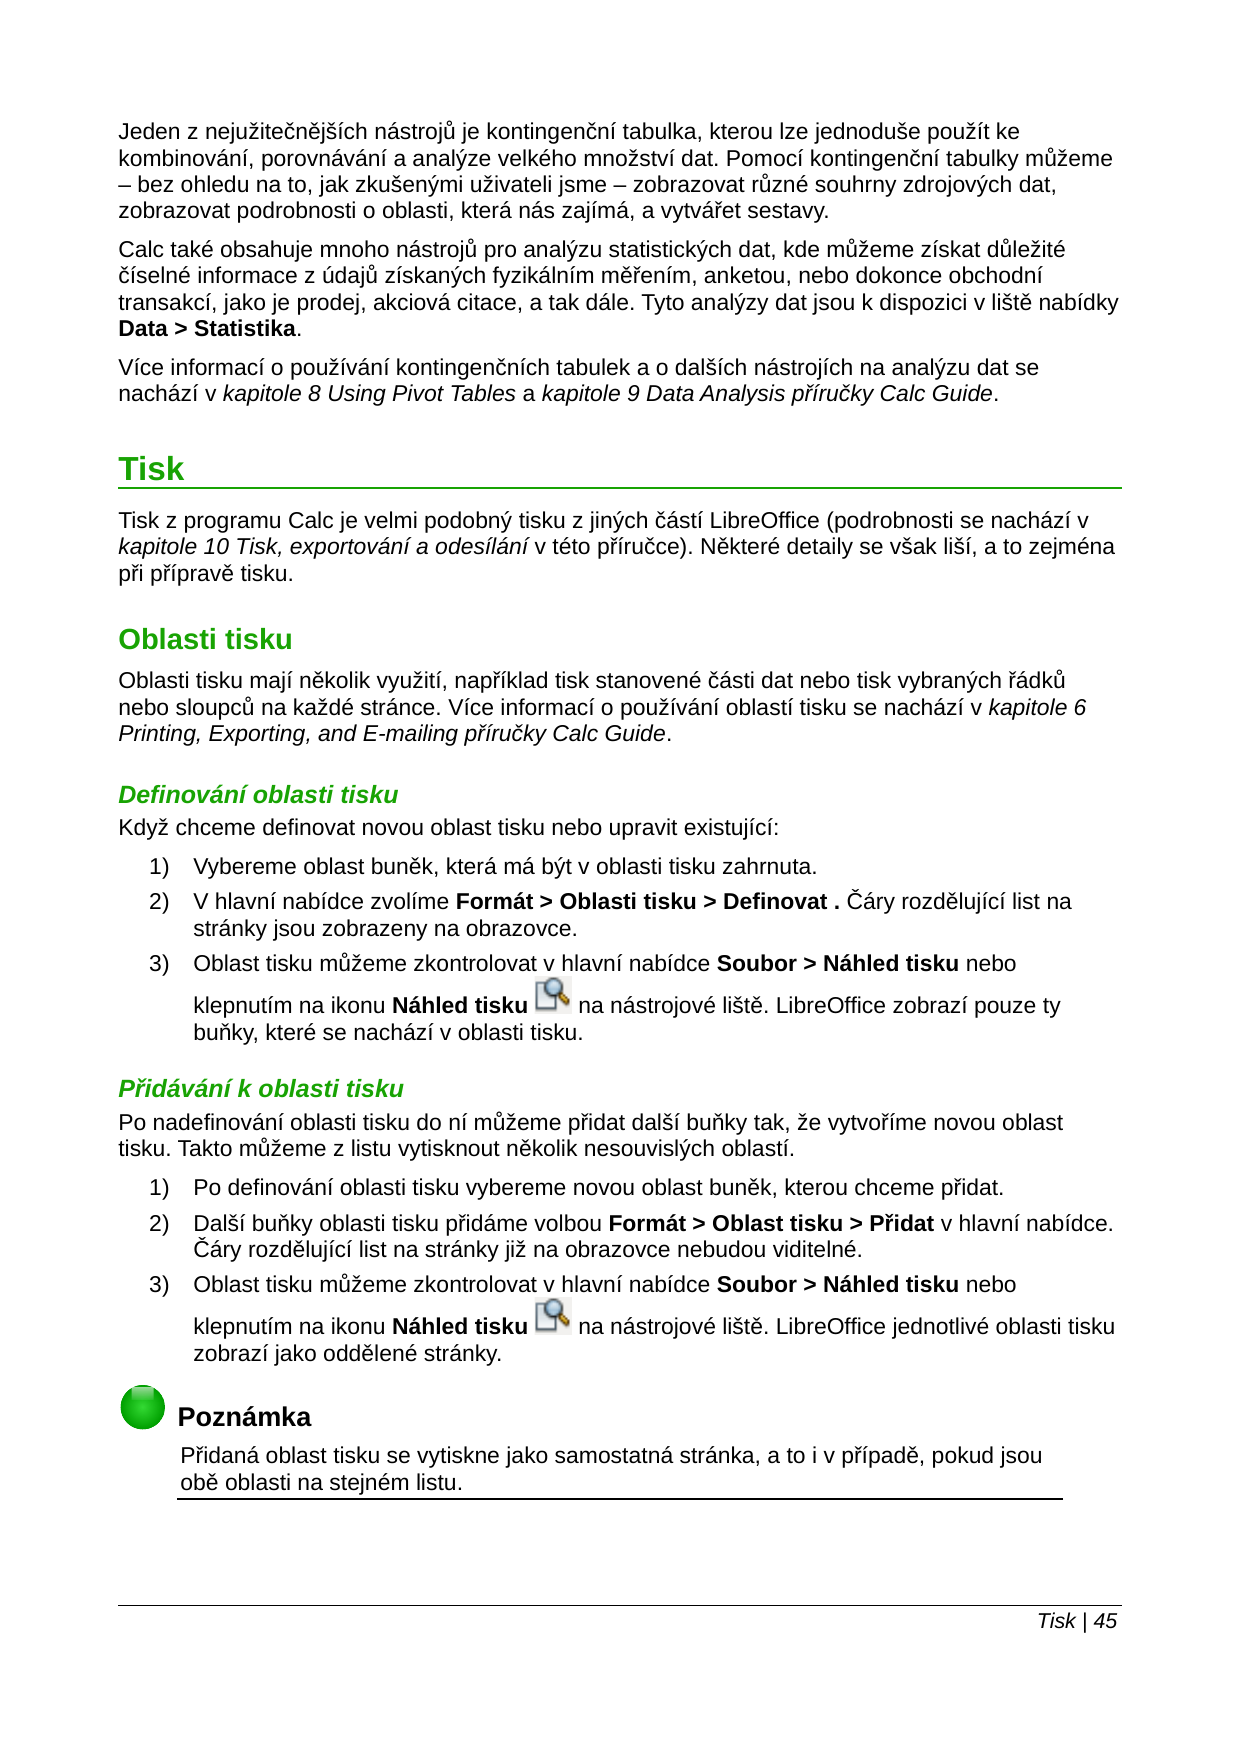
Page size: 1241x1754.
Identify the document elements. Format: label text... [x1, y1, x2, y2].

text Více informací o používání kontingenčních tabulek a o dalších nástrojích na analýzu dat se nachází v kapitole 8 Using Pivot Tables a kapitole 9 Data Analysis příručky Calc Guide. [118, 354, 1122, 407]
subtitle Přidávání k oblasti tisku [118, 1074, 1122, 1103]
subtitle Definování oblasti tisku [118, 779, 1122, 808]
subtitle Oblasti tisku [118, 622, 1122, 656]
list Po definování oblasti tisku vybereme novou oblast buněk, kterou chceme přidat. [169, 1174, 1122, 1201]
list Vybereme oblast buněk, která má být v oblasti tisku zahrnuta. [169, 853, 1122, 879]
list Oblast tisku můžeme zkontrolovat v hlavní nabídce Soubor > Náhled tisku nebo klepnutím na ikonu Náhled tisku na nástrojové liště. LibreOffice zobrazí pouze ty buňky, které se nachází v oblasti tisku. [169, 950, 1122, 1045]
list Oblast tisku můžeme zkontrolovat v hlavní nabídce Soubor > Náhled tisku nebo klepnutím na ikonu Náhled tisku na nástrojové liště. LibreOffice jednotlivé oblasti tisku zobrazí jako oddělené stránky. [169, 1271, 1122, 1366]
text Calc také obsahuje mnoho nástrojů pro analýzu statistických dat, kde můžeme získat důležité číselné informace z údajů získaných fyzikálním měřením, anketou, nebo dokonce obchodní transakcí, jako je prodej, akciová citace, a tak dále. Tyto analýzy dat jsou k dispozici v liště nabídky Data > Statistika. [118, 236, 1122, 341]
text Tisk z programu Calc je velmi podobný tisku z jiných částí LibreOffice (podrobnosti se nachází v kapitole 10 Tisk, exportování a odesílání v této příručce). Některé detaily se však liší, a to zejména při přípravě tisku. [118, 507, 1122, 586]
subtitle Poznámka [118, 1382, 1122, 1432]
list Po nadefinování oblasti tisku do ní můžeme přidat další buňky tak, že vytvoříme novou oblast tisku. Takto můžeme z listu vytisknout několik nesouvislých oblastí. [118, 1109, 1122, 1162]
list Další buňky oblasti tisku přidáme volbou Formát > Oblast tisku > Přidat v hlavní nabídce. Čáry rozdělující list na stránky již na obrazovce nebudou viditelné. [169, 1209, 1122, 1262]
list Když chceme definovat novou oblast tisku nebo upravit existující: [118, 814, 1122, 841]
text Jeden z nejužitečnějších nástrojů je kontingenční tabulka, kterou lze jednoduše použít ke kombinování, porovnávání a analýze velkého množství dat. Pomocí kontingenční tabulky můžeme – bez ohledu na to, jak zkušenými uživateli jsme – zobrazovat různé souhrny zdrojových dat, zobrazovat podrobnosti o oblasti, která nás zajímá, a vytvářet sestavy. [118, 118, 1122, 223]
picture [534, 976, 572, 1014]
subtitle Tisk [118, 449, 1122, 487]
text Oblasti tisku mají několik využití, například tisk stanovené části dat nebo tisk vybraných řádků nebo sloupců na každé stránce. Více informací o používání oblastí tisku se nachází v kapitole 6 Printing, Exporting, and E-mailing příručky Calc Guide. [118, 667, 1122, 746]
picture [534, 1297, 572, 1335]
text Přidaná oblast tisku se vytiskne jako samostatná stránka, a to i v případě, pokud jsou obě oblasti na stejném listu. [177, 1439, 1063, 1498]
list V hlavní nabídce zvolíme Formát > Oblasti tisku > Definovat . Čáry rozdělující list na stránky jsou zobrazeny na obrazovce. [169, 888, 1122, 941]
